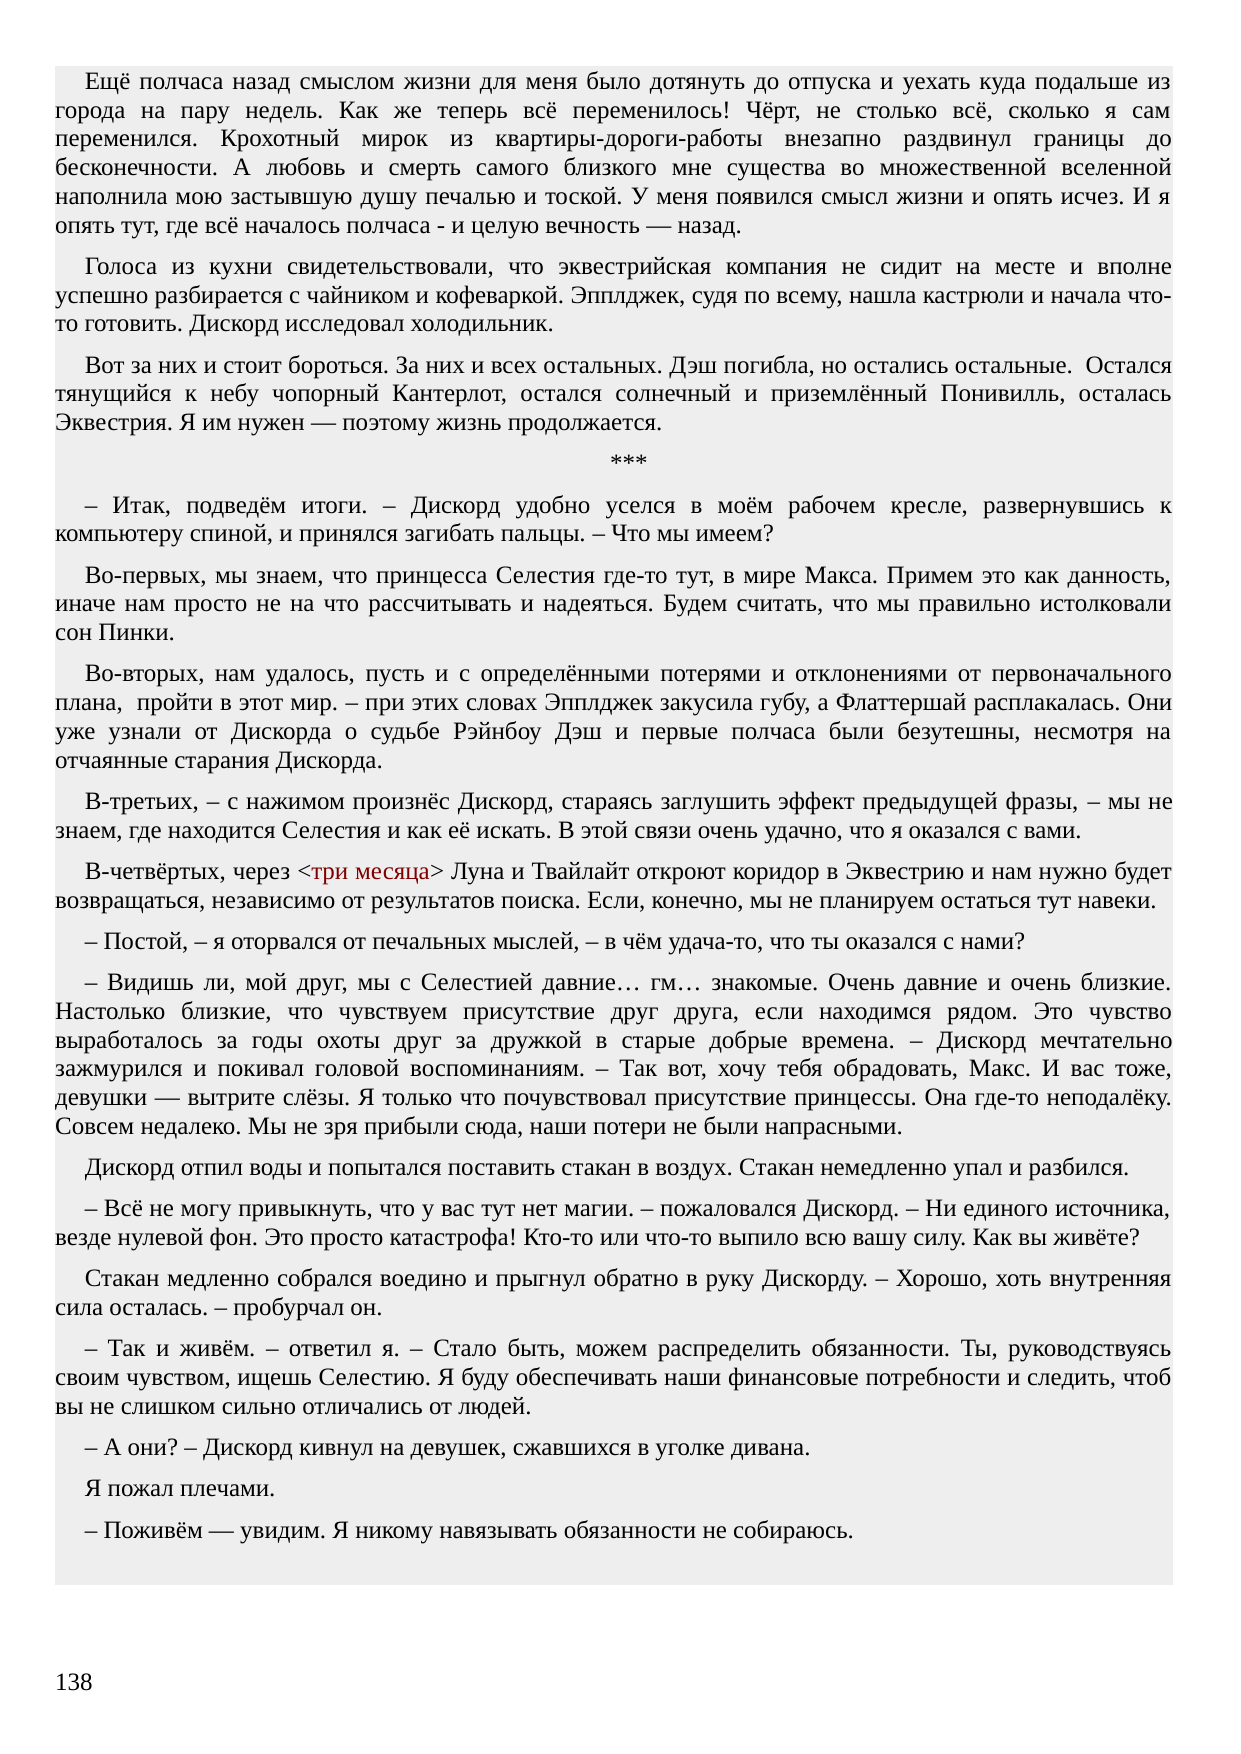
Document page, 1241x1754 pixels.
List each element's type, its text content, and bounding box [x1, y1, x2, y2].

text – А они? – Дискорд кивнул на девушек, сжавшихся в уголке дивана. [55, 1432, 1173, 1461]
text Во-вторых, нам удалось, пусть и с определёнными потерями и отклонениями от первоначального плана, пройти в этот мир. – при этих словах Эпплджек закусила губу, а Флаттершай расплакалась. Они уже узнали от Дискорда о судьбе Рэйнбоу Дэш и первые полчаса были безутешны, несмотря на отчаянные старания Дискорда. [55, 658, 1173, 773]
text В-четвёртых, через <три месяца> Луна и Твайлайт откроют коридор в Эквестрию и нам нужно будет возвращаться, независимо от результатов поиска. Если, конечно, мы не планируем остаться тут навеки. [55, 856, 1173, 913]
text – Постой, – я оторвался от печальных мыслей, – в чём удача-то, что ты оказался с нами? [55, 926, 1173, 955]
text Дискорд отпил воды и попытался поставить стакан в воздух. Стакан немедленно упал и разбился. [55, 1152, 1173, 1181]
text Вот за них и стоит бороться. За них и всех остальных. Дэш погибла, но остались остальные. Остался тянущийся к небу чопорный Кантерлот, остался солнечный и приземлённый Понивилль, осталась Эквестрия. Я им нужен — поэтому жизнь продолжается. [55, 350, 1173, 436]
text – Поживём — увидим. Я никому навязывать обязанности не собираюсь. [55, 1515, 1173, 1543]
text Я пожал плечами. [55, 1473, 1173, 1502]
text Голоса из кухни свидетельствовали, что эквестрийская компания не сидит на месте и вполне успешно разбирается с чайником и кофеваркой. Эпплджек, судя по всему, нашла кастрюли и начала что-то готовить. Дискорд исследовал холодильник. [55, 251, 1173, 337]
text *** [55, 448, 1173, 477]
text Во-первых, мы знаем, что принцесса Селестия где-то тут, в мире Макса. Примем это как данность, иначе нам просто не на что рассчитывать и надеяться. Будем считать, что мы правильно истолковали сон Пинки. [55, 560, 1173, 646]
text Стакан медленно собрался воедино и прыгнул обратно в руку Дискорду. – Хорошо, хоть внутренняя сила осталась. – пробурчал он. [55, 1263, 1173, 1321]
text – Так и живём. – ответил я. – Стало быть, можем распределить обязанности. Ты, руководствуясь своим чувством, ищешь Селестию. Я буду обеспечивать наши финансовые потребности и следить, чтоб вы не слишком сильно отличались от людей. [55, 1333, 1173, 1420]
text – Всё не могу привыкнуть, что у вас тут нет магии. – пожаловался Дискорд. – Ни единого источника, везде нулевой фон. Это просто катастрофа! Кто-то или что-то выпило всю вашу силу. Как вы живёте? [55, 1193, 1173, 1251]
text – Видишь ли, мой друг, мы с Селестией давние… гм… знакомые. Очень давние и очень близкие. Настолько близкие, что чувствуем присутствие друг друга, если находимся рядом. Это чувство выработалось за годы охоты друг за дружкой в старые добрые времена. – Дискорд мечтательно зажмурился и покивал головой воспоминаниям. – Так вот, хочу тебя обрадовать, Макс. И вас тоже, девушки — вытрите слёзы. Я только что почувствовал присутствие принцессы. Она где-то неподалёку. Совсем недалеко. Мы не зря прибыли сюда, наши потери не были напрасными. [55, 967, 1173, 1140]
text – Итак, подведём итоги. – Дискорд удобно уселся в моём рабочем кресле, развернувшись к компьютеру спиной, и принялся загибать пальцы. – Что мы имеем? [55, 490, 1173, 547]
text В-третьих, – с нажимом произнёс Дискорд, стараясь заглушить эффект предыдущей фразы, – мы не знаем, где находится Селестия и как её искать. В этой связи очень удачно, что я оказался с вами. [55, 786, 1173, 843]
text Ещё полчаса назад смыслом жизни для меня было дотянуть до отпуска и уехать куда подальше из города на пару недель. Как же теперь всё переменилось! Чёрт, не столько всё, сколько я сам переменился. Крохотный мирок из квартиры-дороги-работы внезапно раздвинул границы до бесконечности. А любовь и смерть самого близкого мне существа во множественной вселенной наполнила мою застывшую душу печалью и тоской. У меня появился смысл жизни и опять исчез. И я опять тут, где всё началось полчаса - и целую вечность — назад. [55, 66, 1173, 238]
